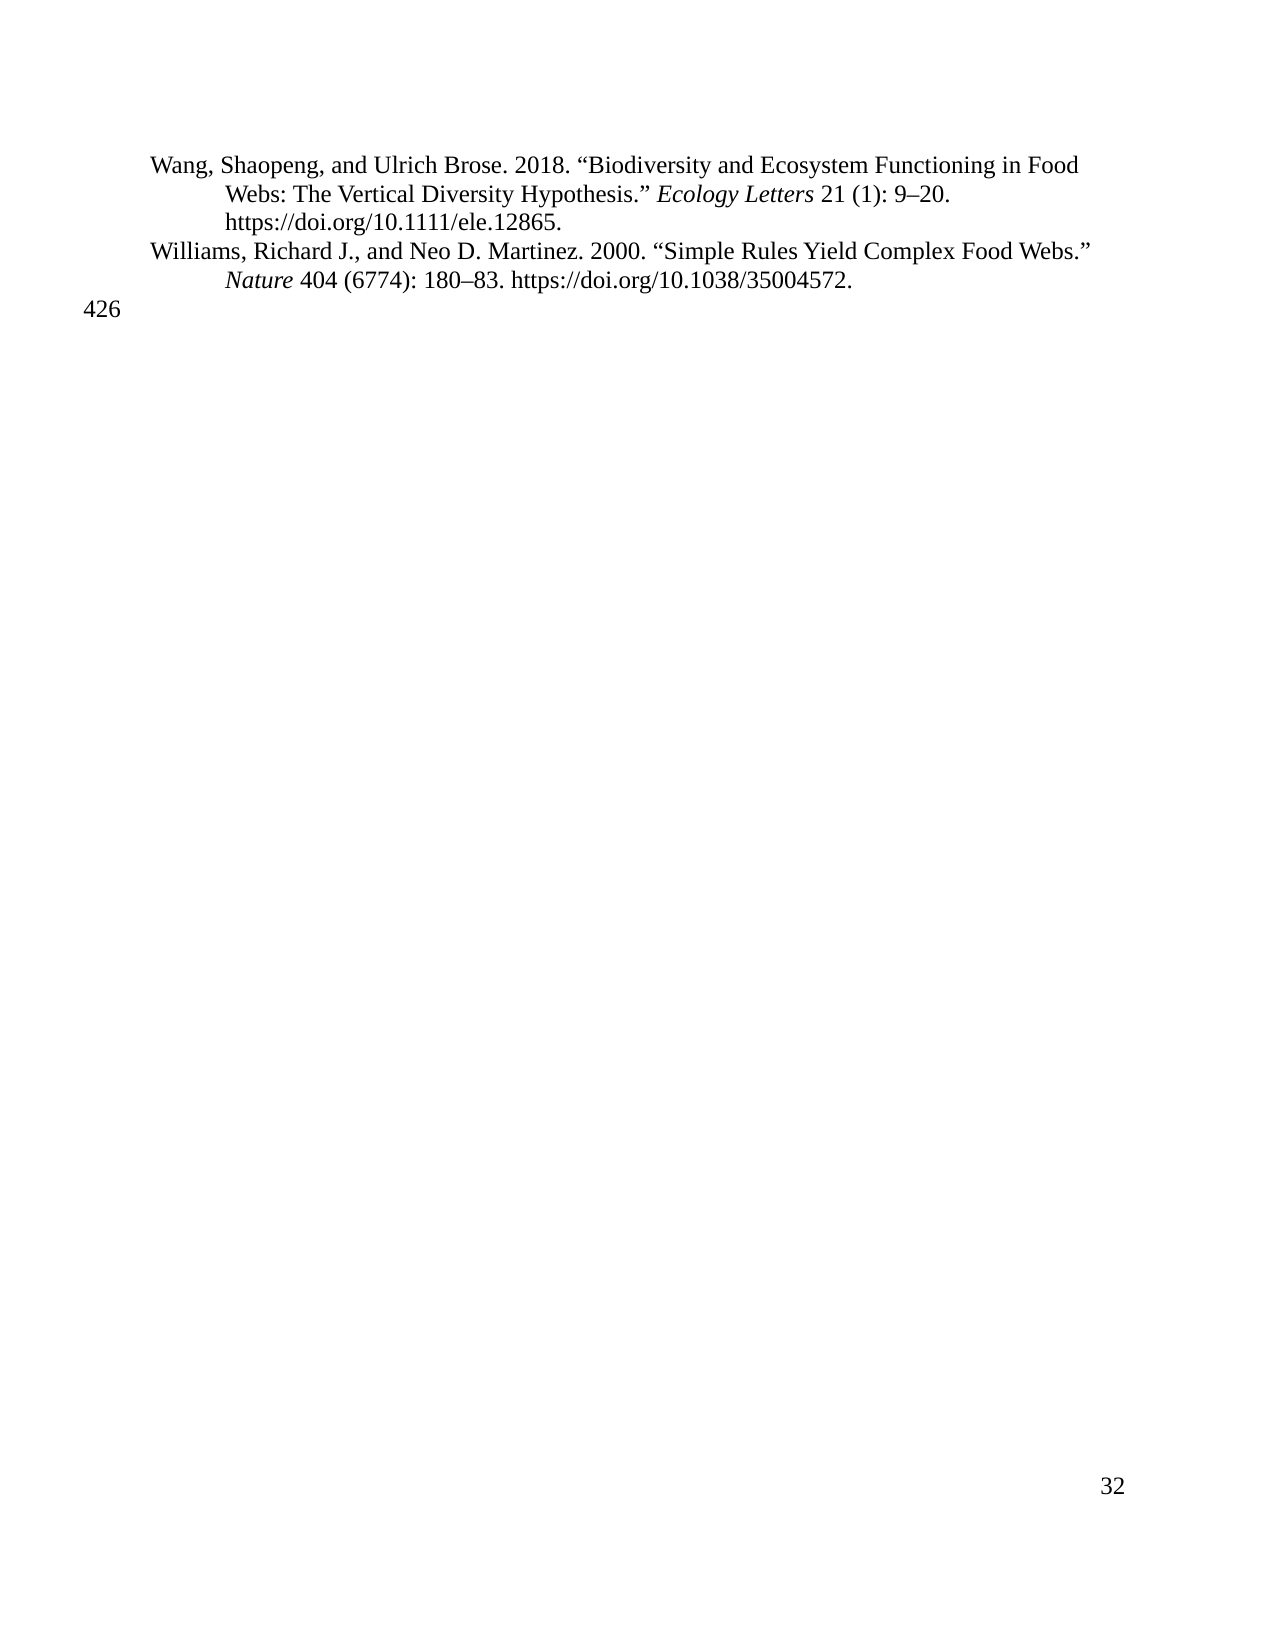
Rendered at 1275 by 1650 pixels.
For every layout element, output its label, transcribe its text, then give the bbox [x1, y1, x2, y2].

text Williams, Richard J., and Neo D. Martinez. 2000. “Simple Rules Yield Complex Food Webs.” Nature 404 (6774): 180–83. https://doi.org/10.1038/35004572. [150, 236, 1125, 294]
text Wang, Shaopeng, and Ulrich Brose. 2018. “Biodiversity and Ecosystem Functioning in Food Webs: The Vertical Diversity Hypothesis.” Ecology Letters 21 (1): 9–20. https://doi.org/10.1111/ele.12865. [150, 150, 1125, 236]
